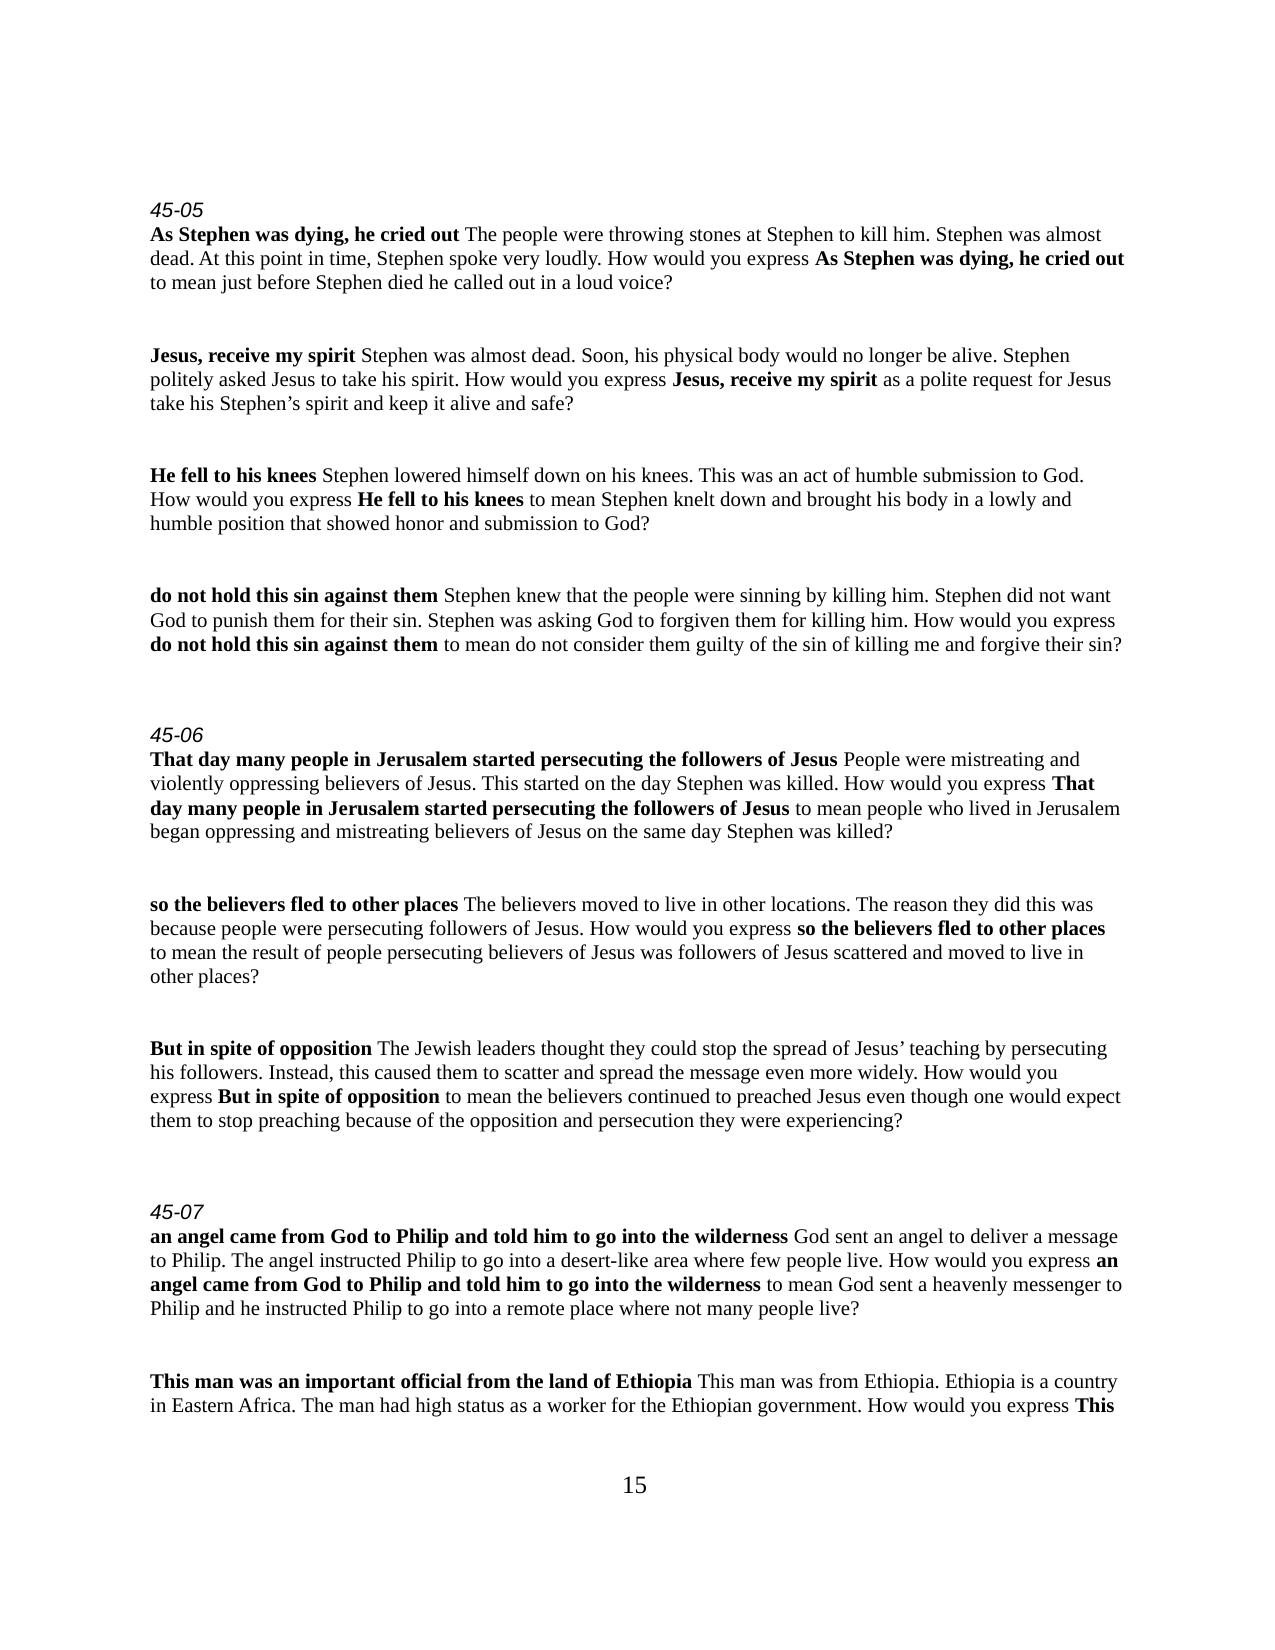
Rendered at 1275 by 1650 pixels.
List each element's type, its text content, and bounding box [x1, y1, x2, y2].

text This man was an important official from the land of Ethiopia This man was from Ethiopia. Ethiopia is a country in Eastern Africa. The man had high status as a worker for the Ethiopian government. How would you express This [150, 1369, 1125, 1417]
text That day many people in Jerusalem started persecuting the followers of Jesus People were mistreating and violently oppressing believers of Jesus. This started on the day Stephen was killed. How would you express That day many people in Jerusalem started persecuting the followers of Jesus to mean people who lived in Jerusalem began oppressing and mistreating believers of Jesus on the same day Stephen was killed? [150, 747, 1125, 843]
text But in spite of opposition The Jewish leaders thought they could stop the spread of Jesus’ teaching by persecuting his followers. Instead, this caused them to scatter and spread the message even more widely. How would you express But in spite of opposition to mean the believers continued to preached Jesus even though one would expect them to stop preaching because of the opposition and persecution they were experiencing? [150, 1036, 1125, 1132]
text so the believers fled to other places The believers moved to live in other locations. The reason they did this was because people were persecuting followers of Jesus. How would you express so the believers fled to other places to mean the result of people persecuting believers of Jesus was followers of Jesus scattered and moved to live in other places? [150, 892, 1125, 988]
subtitle 45-07 [150, 1200, 1125, 1224]
text As Stephen was dying, he cried out The people were throwing stones at Stephen to kill him. Stephen was almost dead. At this point in time, Stephen spoke very loudly. How would you express As Stephen was dying, he cried out to mean just before Stephen died he called out in a loud voice? [150, 222, 1125, 294]
subtitle 45-05 [150, 198, 1125, 222]
text do not hold this sin against them Stephen knew that the people were sinning by killing him. Stephen did not want God to punish them for their sin. Stephen was asking God to forgiven them for killing him. How would you express do not hold this sin against them to mean do not consider them guilty of the sin of killing me and forgive their sin? [150, 583, 1125, 656]
text Jesus, receive my spirit Stephen was almost dead. Soon, his physical body would no longer be alive. Stephen politely asked Jesus to take his spirit. How would you express Jesus, receive my spirit as a polite request for Jesus take his Stephen’s spirit and keep it alive and safe? [150, 343, 1125, 415]
text He fell to his knees Stephen lowered himself down on his knees. This was an act of humble submission to God. How would you express He fell to his knees to mean Stephen knelt down and brought his body in a lowly and humble position that showed honor and submission to God? [150, 463, 1125, 535]
text an angel came from God to Philip and told him to go into the wilderness God sent an angel to deliver a message to Philip. The angel instructed Philip to go into a desert-like area where few people live. How would you express an angel came from God to Philip and told him to go into the wilderness to mean God sent a heavenly messenger to Philip and he instructed Philip to go into a remote place where not many people live? [150, 1224, 1125, 1320]
subtitle 45-06 [150, 723, 1125, 747]
